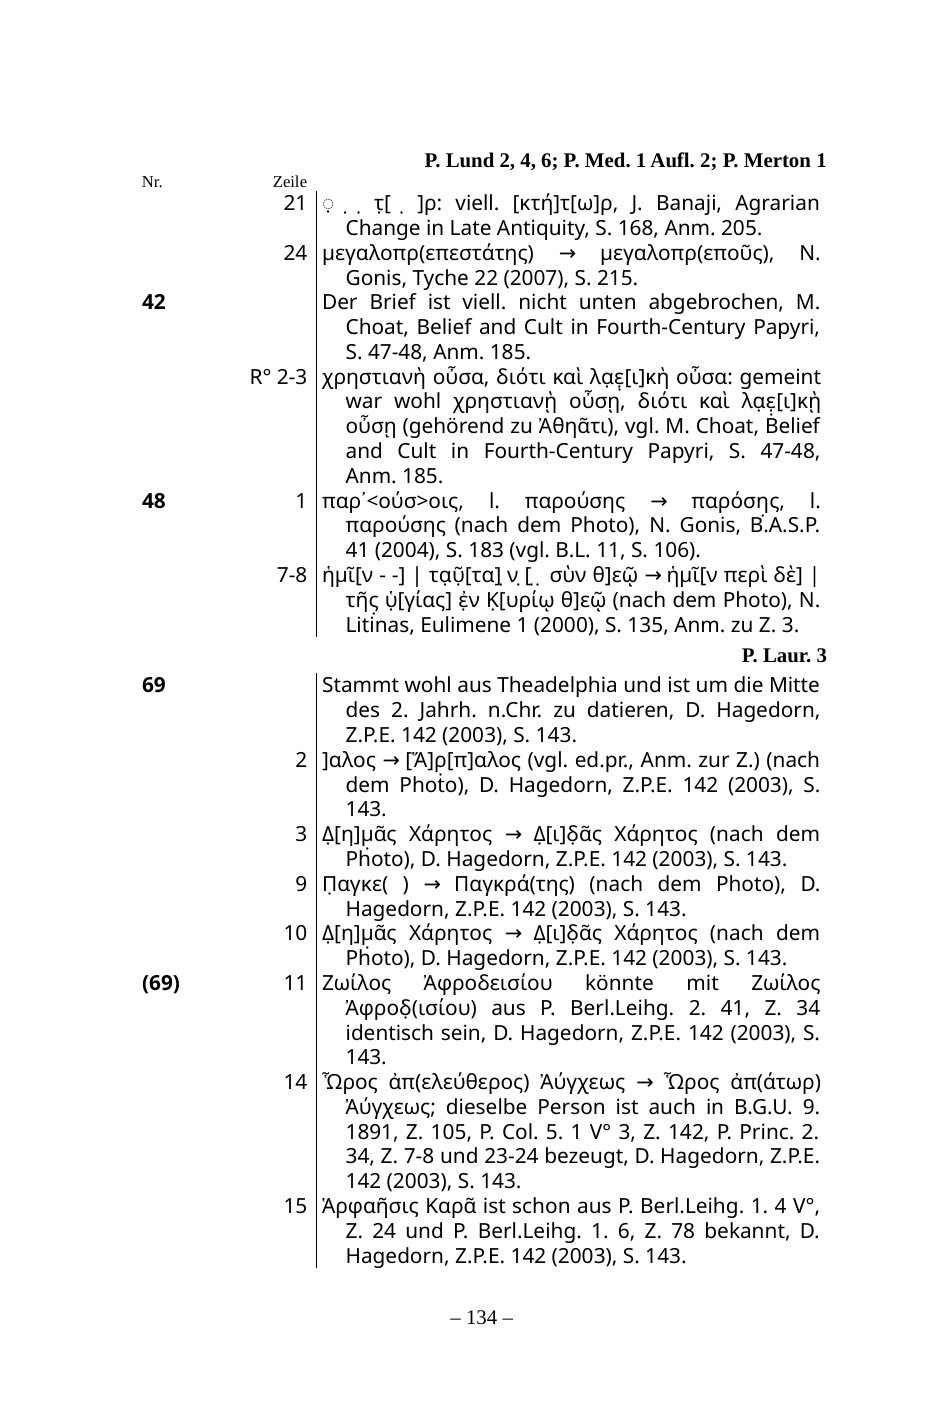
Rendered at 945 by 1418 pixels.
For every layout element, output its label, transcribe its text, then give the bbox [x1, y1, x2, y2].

table_cell 42 [136, 290, 316, 364]
table_cell 9 [224, 871, 316, 921]
table_cell 2 [224, 748, 316, 822]
table_cell 48 [136, 488, 224, 563]
table_cell χρηστιανὴ οὖσα, διότι καὶ λα̣ε̣̣[ι]κὴ οὖσα: gemeint war wohl χρηστιανῂ οὖσῃ, διότι καὶ λα̣ε̣̣[ι]κῂ οὖσῃ (gehörend zu Ἀθηᾶτι), vgl. M. Choat, Belief and Cult in Fourth-Century Papyri, S. 47-48, Anm. 185. [317, 364, 827, 488]
table_cell 3 [224, 822, 316, 871]
table_header 69 [136, 673, 316, 747]
table_cell [136, 240, 224, 290]
table_cell [136, 748, 224, 822]
table_cell Der Brief ist viell. nicht unten abgebrochen, M. Choat, Belief and Cult in Fourth-Century Papyri, S. 47-48, Anm. 185. [317, 290, 827, 364]
table_cell 15 [224, 1194, 316, 1268]
table_cell Δ̣[η]μ̣ᾶς Χάρητος → Δ̣[ι]δ̣ᾶς Χάρητος (nach dem Photo), D. Hagedorn, Z.P.E. 142 (2003), S. 143. [317, 921, 827, 971]
table_cell 1 [224, 488, 316, 563]
table_cell ̣ ̣ ̣ τ̣[ ̣ ]ρ: viell. [κτή]τ[ω]ρ, J. Banaji, Agrarian Change in Late Antiquity, S. 168, Anm. 205. [317, 191, 827, 240]
table_cell ἡμῖ[ν - -] | τα̣ῦ̣[τα] ̣ν ̣[ ̣ ̣ σὺν θ]εῷ → ἡμῖ[ν περὶ δὲ] | τῆς̣ ὑ̣[γίας] ἐ̣ν Κ̣[υρίῳ θ]εῷ (nach dem Photo), N. Litinas, Eulimene 1 (2000), S. 135, Anm. zu Z. 3. [317, 563, 827, 637]
table_cell R° 2-3 [224, 364, 316, 488]
table_cell [136, 563, 224, 637]
table_cell παρ᾽<ούσ>οις, l. παρούσης → παρόση̣ς, l. παρούσης (nach dem Photo), N. Gonis, B.A.S.P. 41 (2004), S. 183 (vgl. B.L. 11, S. 106). [317, 488, 827, 563]
subtitle P. Laur. 3 [136, 643, 827, 667]
table_cell 24 [224, 240, 316, 290]
table_cell [136, 364, 224, 488]
table_cell [136, 921, 224, 971]
table_cell 14 [224, 1070, 316, 1194]
table_cell Ὧρος ἀπ(ελεύθερος) Ἀύγχεως → Ὧρος ἀπ(άτωρ) Ἀύγχεως; dieselbe Person ist auch in B.G.U. 9. 1891, Z. 105, P. Col. 5. 1 V° 3, Z. 142, P. Princ. 2. 34, Z. 7-8 und 23-24 bezeugt, D. Hagedorn, Z.P.E. 142 (2003), S. 143. [317, 1070, 827, 1194]
table_cell [136, 871, 224, 921]
table_header Stammt wohl aus Theadelphia und ist um die Mitte des 2. Jahrh. n.Chr. zu datieren, D. Hagedorn, Z.P.E. 142 (2003), S. 143. [317, 673, 827, 747]
table_cell [136, 1194, 224, 1268]
table_cell μεγαλοπρ(επεστάτης) → μεγαλοπρ(εποῦς), N. Gonis, Tyche 22 (2007), S. 215. [317, 240, 827, 290]
table_cell [136, 1070, 224, 1194]
table_cell 11 [224, 971, 316, 1070]
table_cell (69) [136, 971, 224, 1070]
table_cell 10 [224, 921, 316, 971]
table_cell Π̣αγκε( ) → Παγκρά(της) (nach dem Photo), D. Hagedorn, Z.P.E. 142 (2003), S. 143. [317, 871, 827, 921]
table_cell Ἁρφαῆσις Καρᾶ ist schon aus P. Berl.Leihg. 1. 4 V°, Z. 24 und P. Berl.Leihg. 1. 6, Z. 78 bekannt, D. Hagedorn, Z.P.E. 142 (2003), S. 143. [317, 1194, 827, 1268]
table_cell ]αλος → [Ἅ]ρ̣[π]αλος (vgl. ed.pr., Anm. zur Z.) (nach dem Photo), D. Hagedorn, Z.P.E. 142 (2003), S. 143. [317, 748, 827, 822]
table_cell [136, 191, 224, 240]
table_cell Ζωίλος Ἀφροδεισίου könnte mit Ζωίλος Ἀφροδ̣(ισίου) aus P. Berl.Leihg. 2. 41, Z. 34 identisch sein, D. Hagedorn, Z.P.E. 142 (2003), S. 143. [317, 971, 827, 1070]
table_cell [136, 822, 224, 871]
table_cell 21 [224, 191, 316, 240]
table_cell Δ̣[η]μ̣ᾶς Χάρητος → Δ̣[ι]δ̣ᾶς Χάρητος (nach dem Photo), D. Hagedorn, Z.P.E. 142 (2003), S. 143. [317, 822, 827, 871]
table_cell 7-8 [224, 563, 316, 637]
